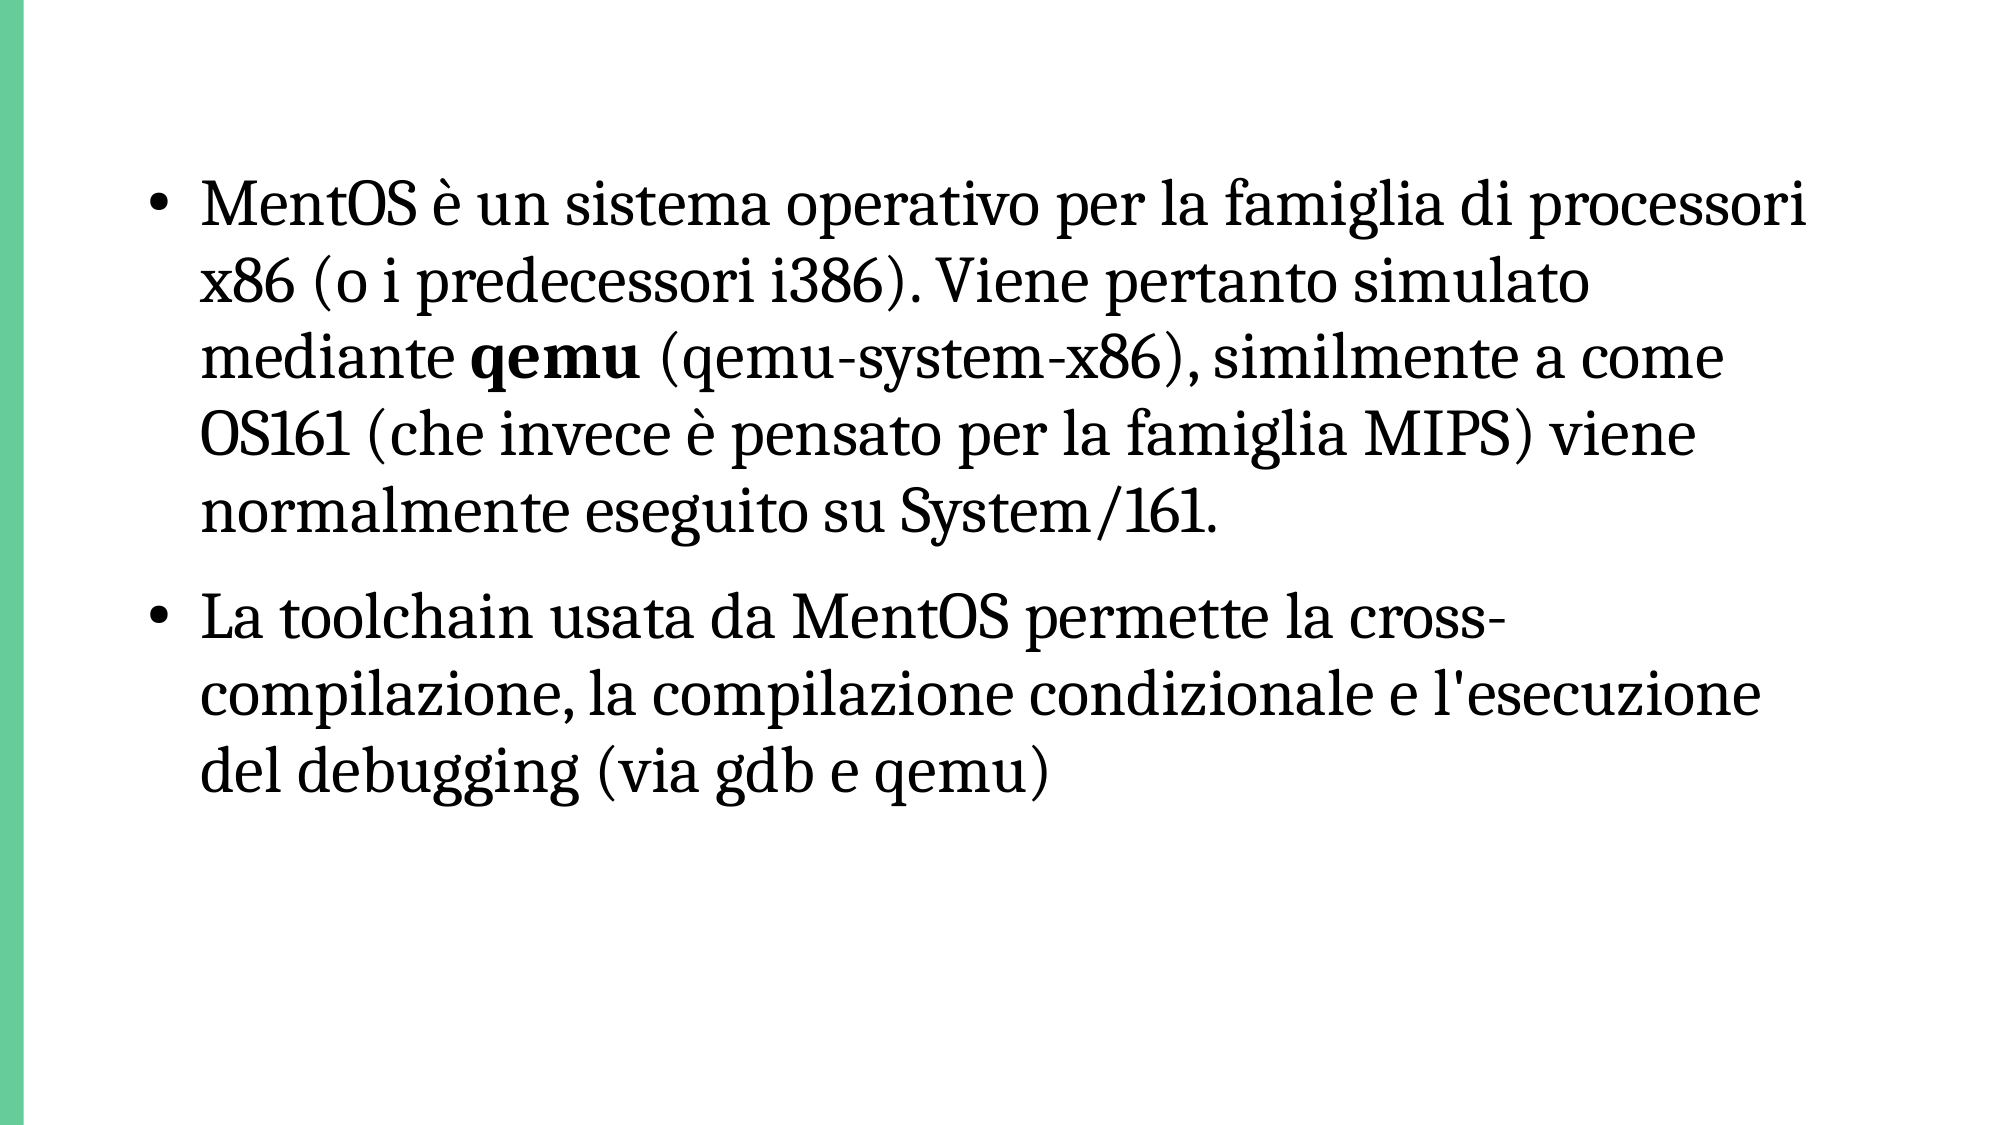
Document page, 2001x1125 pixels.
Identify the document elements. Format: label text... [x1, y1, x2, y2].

text_box [0, 0, 24, 1125]
list MentOS è un sistema operativo per la famiglia di processori x86 (o i predecessori i386). Viene pertanto simulato mediante qemu (qemu-system-x86), similmente a come OS161 (che invece è pensato per la famiglia MIPS) viene normalmente eseguito su System/161. La toolchain usata da MentOS permette la cross-compilazione, la compilazione condizionale e l'esecuzione del debugging (via gdb e qemu) [129, 165, 1855, 1073]
